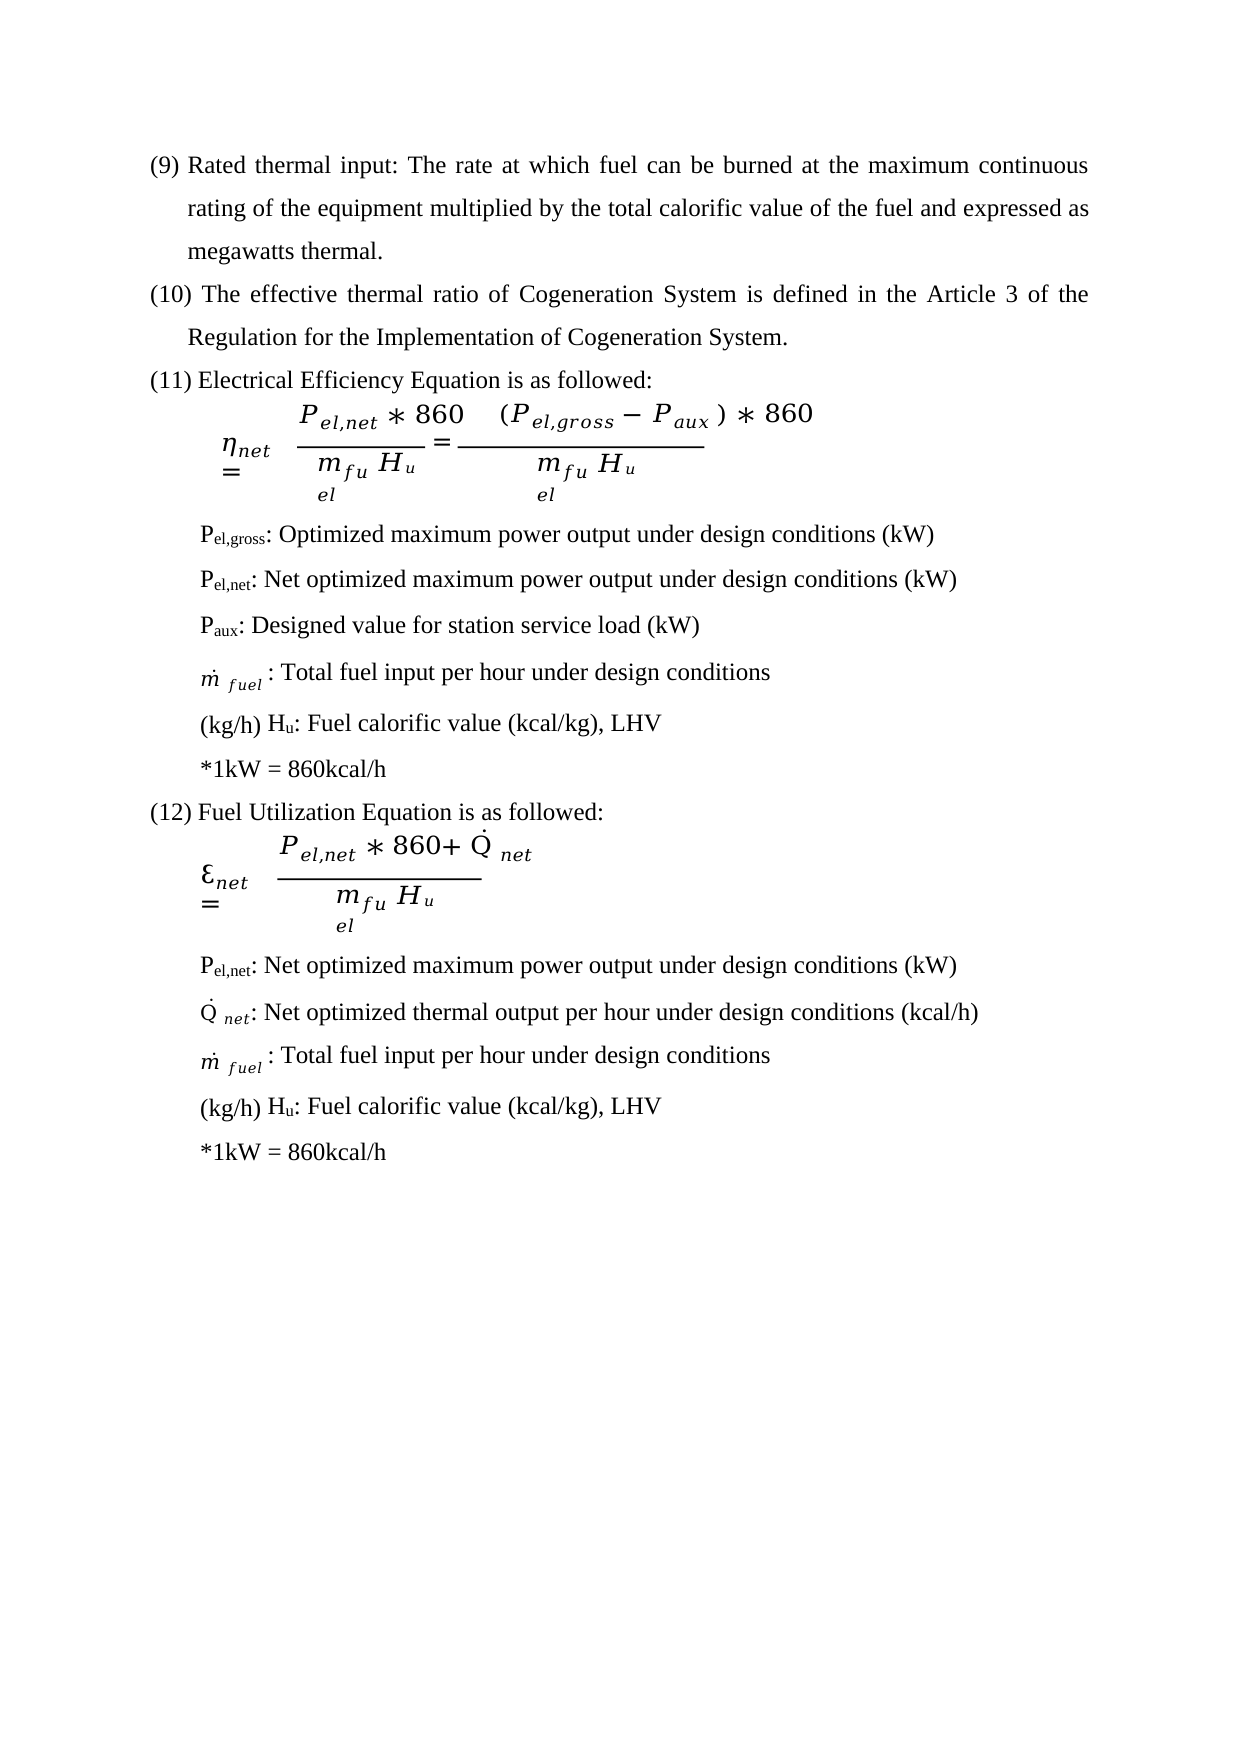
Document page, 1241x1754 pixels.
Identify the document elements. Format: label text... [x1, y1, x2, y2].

text Q̇ 𝑛𝑒𝑡: Net optimized thermal output per hour under design conditions (kcal/h) [200, 995, 1117, 1027]
text 𝑚̇ 𝑓𝑢𝑒𝑙 : Total fuel input per hour under design conditions (kg/h) Hu: Fuel calorific value (kcal/kg), LHV [200, 1040, 824, 1122]
list The effective thermal ratio of Cogeneration System is defined in the Article 3 of the Regulation for the Implementation of Cogeneration System. [150, 279, 1091, 351]
text 𝑚𝑓𝑢𝑒𝑙 [536, 449, 594, 504]
text 𝑚̇ 𝑓𝑢𝑒𝑙 : Total fuel input per hour under design conditions (kg/h) Hu: Fuel calorific value (kcal/kg), LHV [200, 657, 824, 739]
text 𝐻𝑢 [596, 447, 1117, 477]
text 𝑚𝑓𝑢𝑒𝑙 [335, 881, 393, 937]
list Fuel Utilization Equation is as followed: [150, 797, 1117, 826]
text Pel,gross: Optimized maximum power output under design conditions (kW) Pel,net: Net optimized maximum power output under design conditions (kW) Paux: Designed value for station service load (kW) [200, 519, 958, 642]
text 𝜂𝑛𝑒𝑡 = [221, 435, 290, 492]
text 𝐻𝑢 [376, 453, 451, 477]
text 𝐻𝑢 [395, 879, 1117, 909]
text 𝑚𝑓𝑢𝑒𝑙 [317, 449, 374, 504]
text ℇ𝑛𝑒𝑡 = [200, 867, 270, 924]
list Electrical Efficiency Equation is as followed: [150, 365, 1117, 394]
list Rated thermal input: The rate at which fuel can be burned at the maximum continuous rating of the equipment multiplied by the total calorific value of the fuel and expressed as megawatts thermal. [150, 150, 1090, 265]
text *1kW = 860kcal/h [200, 754, 1117, 783]
text Pel,net: Net optimized maximum power output under design conditions (kW) [200, 951, 1117, 982]
text 𝑃𝑒𝑙,𝑛𝑒𝑡 ∗ 860 (𝑃𝑒𝑙,𝑔𝑟𝑜𝑠𝑠 − 𝑃𝑎𝑢𝑥 ) ∗ 860 [297, 410, 1117, 435]
text 𝑃𝑒𝑙,𝑛𝑒𝑡 ∗ 860+ Q̇ 𝑛𝑒𝑡 [277, 838, 1117, 867]
text = [432, 435, 451, 453]
text *1kW = 860kcal/h [200, 1137, 1117, 1166]
